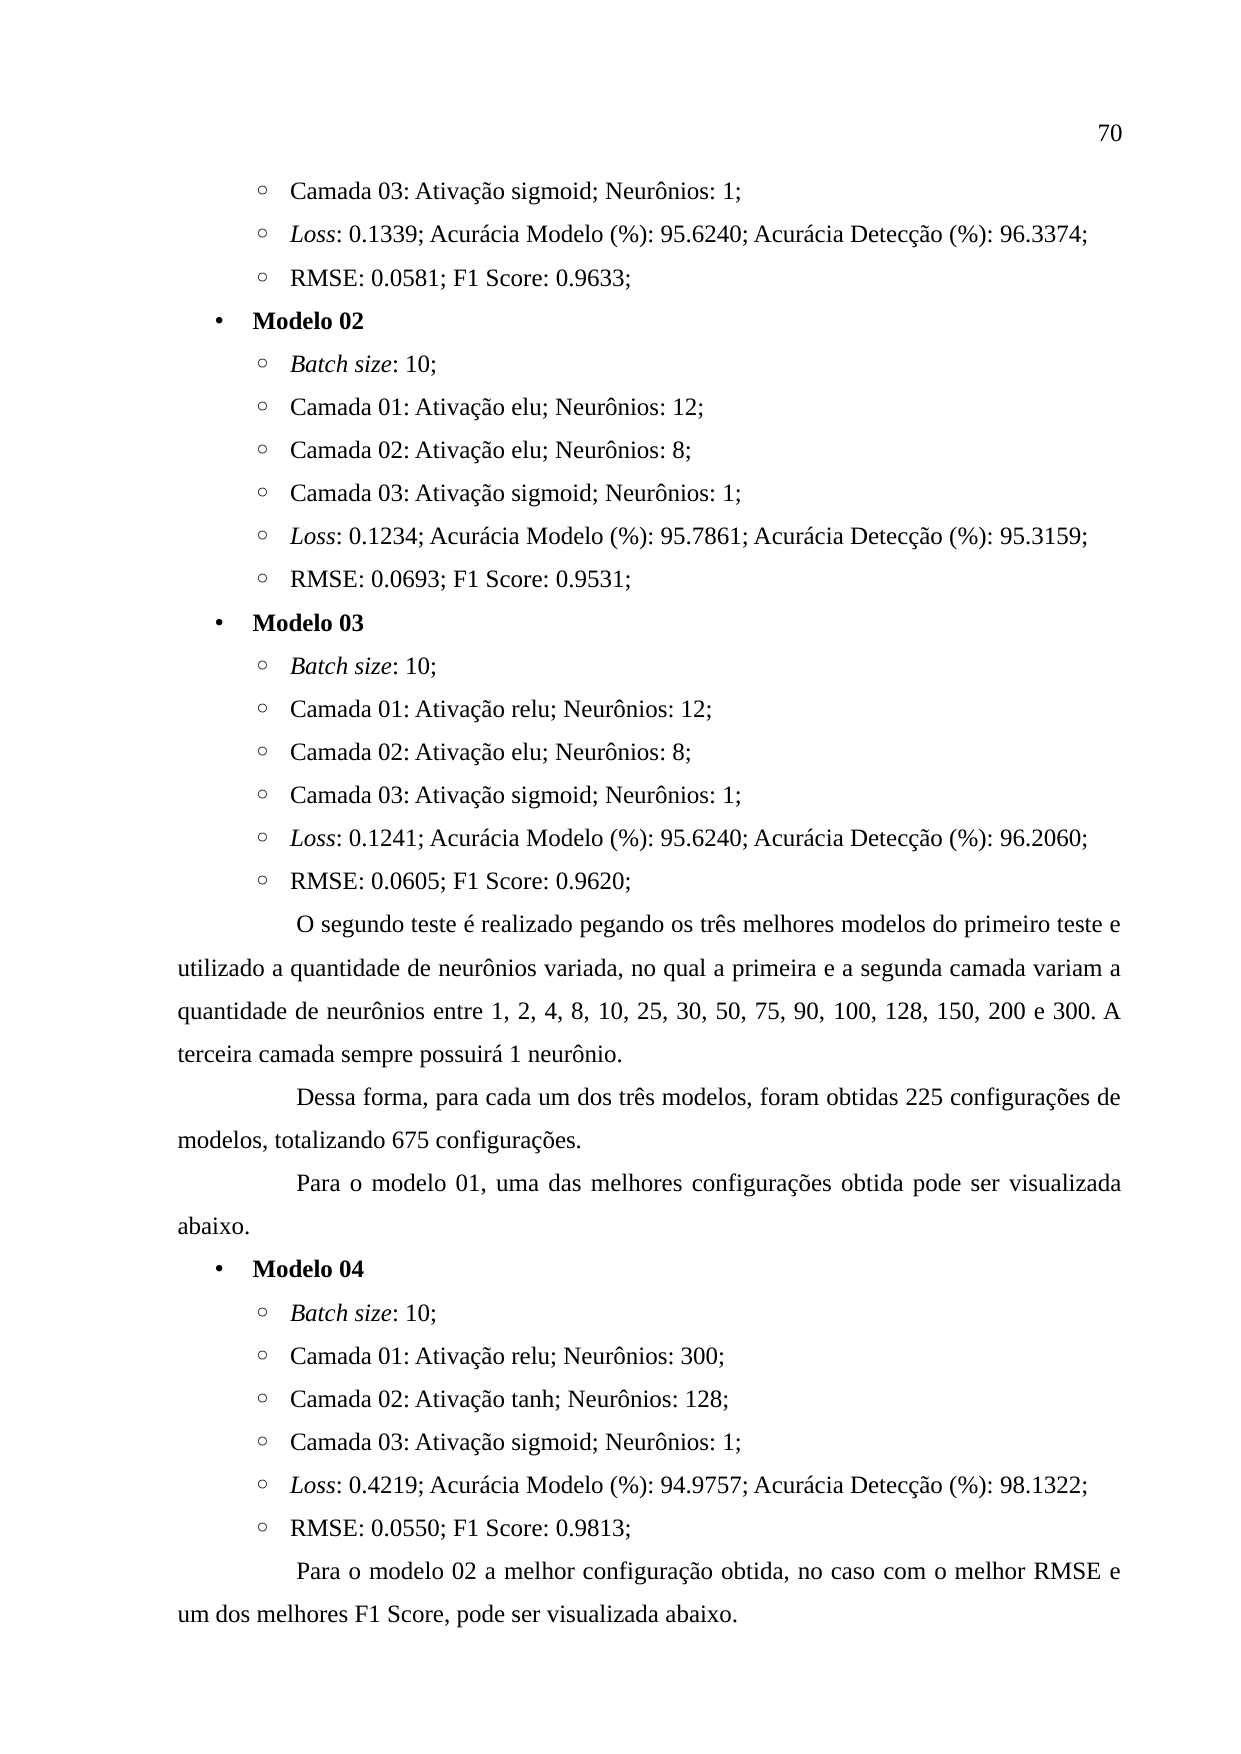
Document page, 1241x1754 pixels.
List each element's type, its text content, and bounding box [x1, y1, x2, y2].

list Batch size: 10; [252, 349, 1122, 378]
list Camada 01: Ativação relu; Neurônios: 12; [252, 694, 1122, 723]
text Para o modelo 01, uma das melhores configurações obtida pode ser visualizada abaixo. [177, 1168, 1122, 1240]
list RMSE: 0.0605; F1 Score: 0.9620; [252, 866, 1122, 895]
list Camada 03: Ativação sigmoid; Neurônios: 1; [252, 176, 1122, 205]
list Camada 03: Ativação sigmoid; Neurônios: 1; [252, 780, 1122, 809]
list RMSE: 0.0581; F1 Score: 0.9633; [252, 263, 1122, 291]
list RMSE: 0.0693; F1 Score: 0.9531; [252, 564, 1122, 593]
list Camada 03: Ativação sigmoid; Neurônios: 1; [252, 1427, 1122, 1456]
list Batch size: 10; [252, 651, 1122, 679]
list Camada 02: Ativação tanh; Neurônios: 128; [252, 1384, 1122, 1413]
list Modelo 02 [215, 306, 1122, 334]
list Camada 01: Ativação relu; Neurônios: 300; [252, 1341, 1122, 1369]
text O segundo teste é realizado pegando os três melhores modelos do primeiro teste e utilizado a quantidade de neurônios variada, no qual a primeira e a segunda camada variam a quantidade de neurônios entre 1, 2, 4, 8, 10, 25, 30, 50, 75, 90, 100, 128, 150, 200 e 300. A terceira camada sempre possuirá 1 neurônio. [177, 909, 1122, 1068]
list Loss: 0.1234; Acurácia Modelo (%): 95.7861; Acurácia Detecção (%): 95.3159; [252, 521, 1122, 550]
text Dessa forma, para cada um dos três modelos, foram obtidas 225 configurações de modelos, totalizando 675 configurações. [177, 1082, 1122, 1154]
list Camada 01: Ativação elu; Neurônios: 12; [252, 392, 1122, 421]
list Modelo 03 [215, 608, 1122, 636]
list Camada 02: Ativação elu; Neurônios: 8; [252, 737, 1122, 766]
list Loss: 0.1339; Acurácia Modelo (%): 95.6240; Acurácia Detecção (%): 96.3374; [252, 219, 1122, 248]
list Modelo 04 [215, 1254, 1122, 1283]
list Batch size: 10; [252, 1298, 1122, 1326]
list Loss: 0.1241; Acurácia Modelo (%): 95.6240; Acurácia Detecção (%): 96.2060; [252, 823, 1122, 852]
list Camada 02: Ativação elu; Neurônios: 8; [252, 435, 1122, 464]
list RMSE: 0.0550; F1 Score: 0.9813; [252, 1513, 1122, 1542]
list Loss: 0.4219; Acurácia Modelo (%): 94.9757; Acurácia Detecção (%): 98.1322; [252, 1470, 1122, 1499]
text Para o modelo 02 a melhor configuração obtida, no caso com o melhor RMSE e um dos melhores F1 Score, pode ser visualizada abaixo. [177, 1556, 1122, 1628]
list Camada 03: Ativação sigmoid; Neurônios: 1; [252, 478, 1122, 507]
